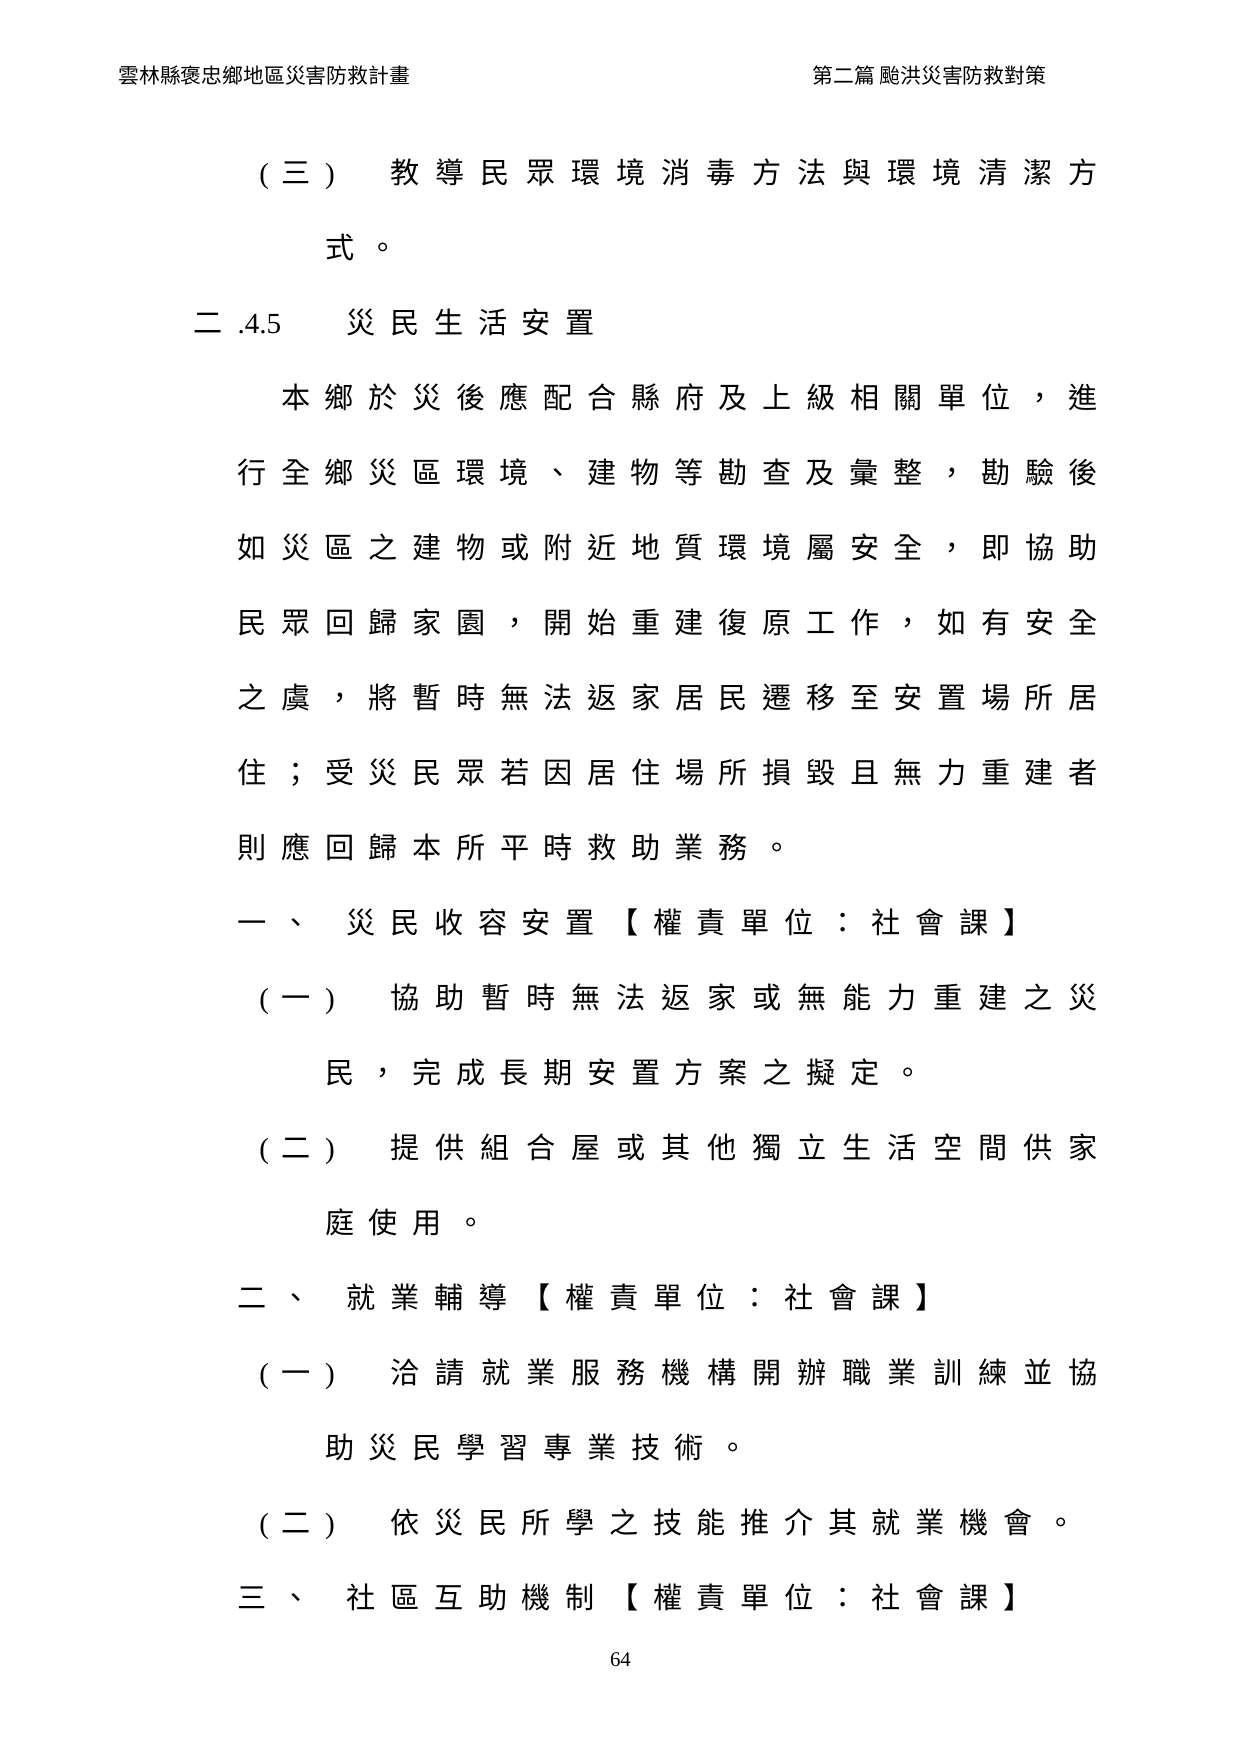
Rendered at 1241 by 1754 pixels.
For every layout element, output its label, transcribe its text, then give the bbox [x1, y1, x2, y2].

list 依災民所學之技能推介其就業機會。 [250, 1477, 1112, 1552]
list 就業輔導【權責單位：社會課】 [221, 1252, 1112, 1327]
list 災民收容安置【權責單位：社會課】 [221, 877, 1112, 952]
list 社區互助機制【權責單位：社會課】 [221, 1552, 1112, 1627]
list 協助暫時無法返家或無能力重建之災民，完成長期安置方案之擬定。 [250, 952, 1112, 1102]
list 災民生活安置 [187, 277, 1112, 352]
list 洽請就業服務機構開辦職業訓練並協助災民學習專業技術。 [250, 1327, 1112, 1477]
list 提供組合屋或其他獨立生活空間供家庭使用。 [250, 1102, 1112, 1252]
list 教導民眾環境消毒方法與環境清潔方式。 [250, 127, 1112, 277]
text 本鄉於災後應配合縣府及上級相關單位，進行全鄉災區環境、建物等勘查及彙整，勘驗後，如災區之建物或附近地質環境屬安全，即協助民眾回歸家園，開始重建復原工作，如有安全之虞，將暫時無法返家居民遷移至安置場所居住；受災民眾若因居住場所損毀且無力重建者，則應回歸本所平時救助業務。 [220, 352, 1112, 877]
